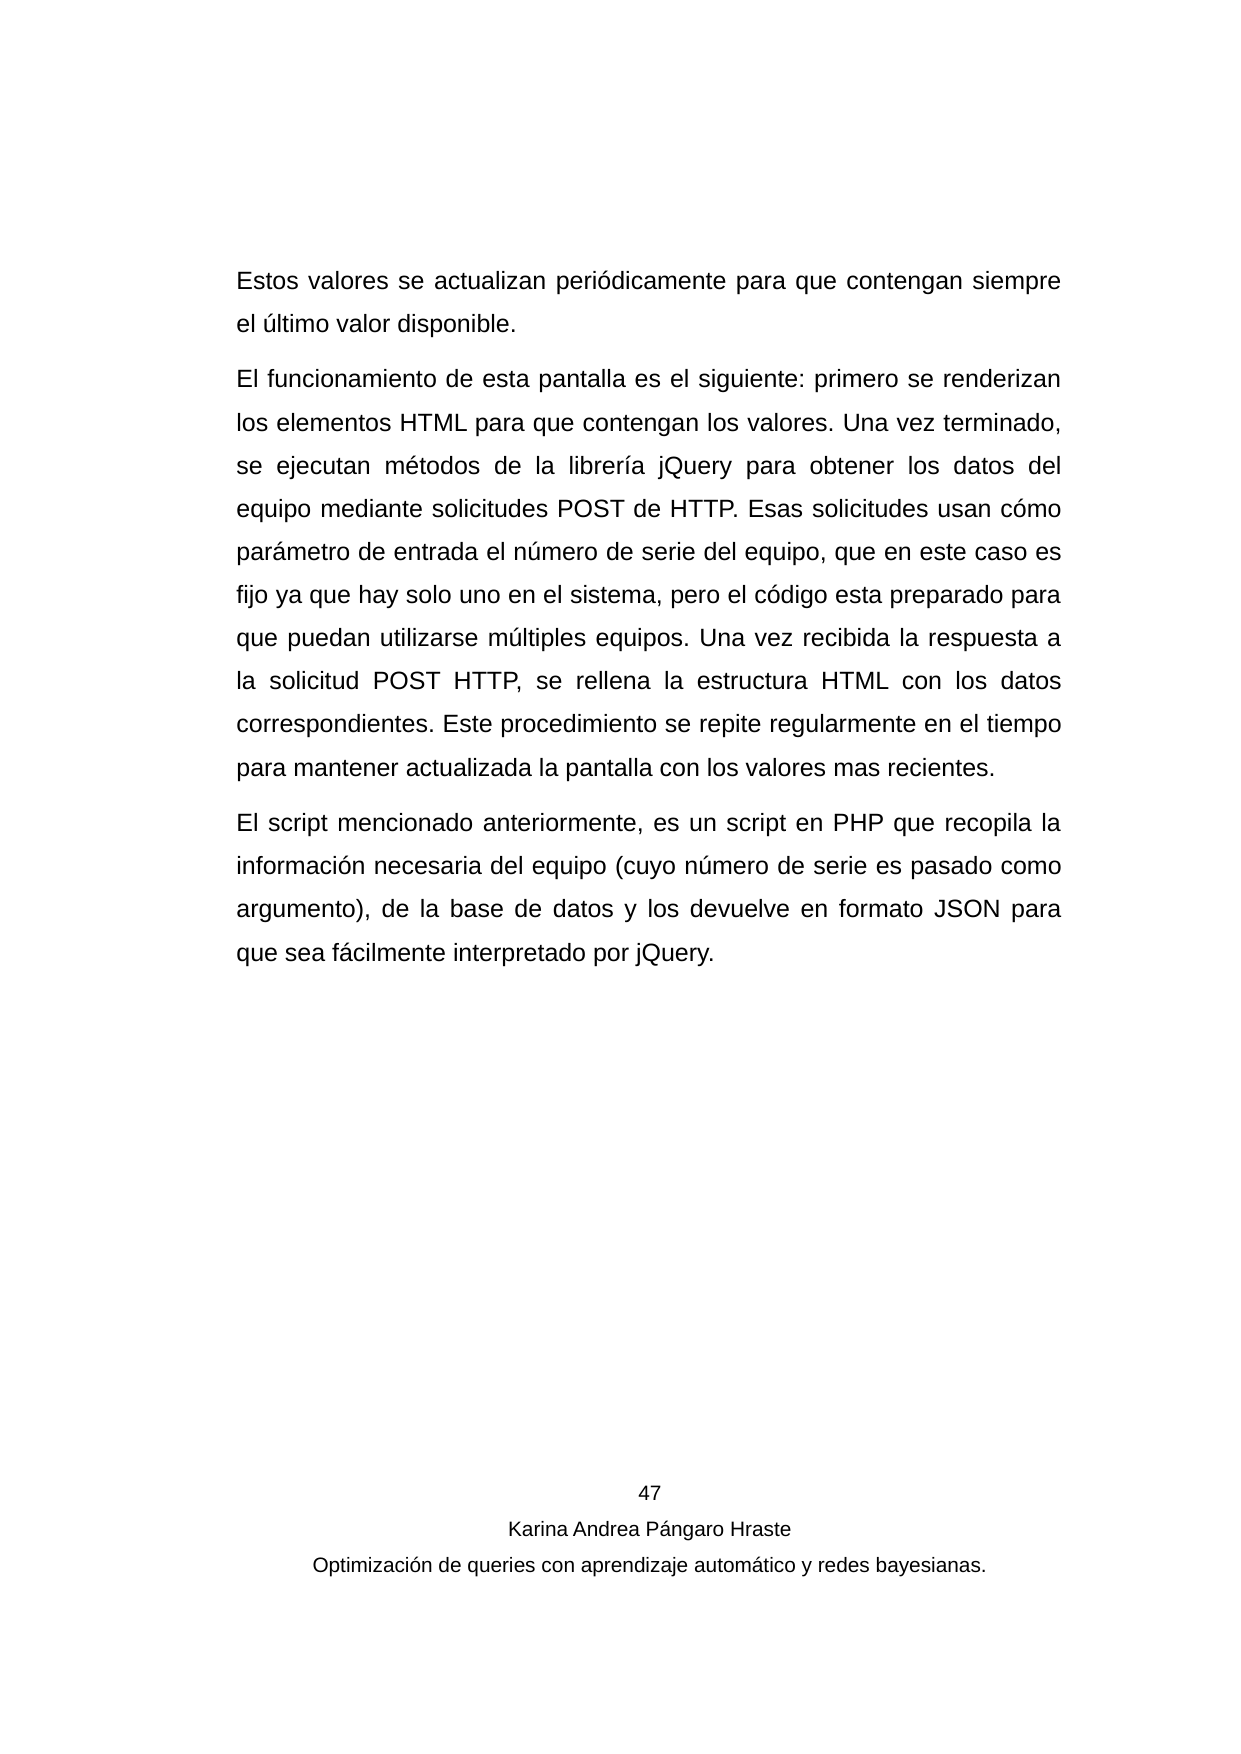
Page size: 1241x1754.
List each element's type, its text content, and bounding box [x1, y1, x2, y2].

text El funcionamiento de esta pantalla es el siguiente: primero se renderizan los elementos HTML para que contengan los valores. Una vez terminado, se ejecutan métodos de la librería jQuery para obtener los datos del equipo mediante solicitudes POST de HTTP. Esas solicitudes usan cómo parámetro de entrada el número de serie del equipo, que en este caso es fijo ya que hay solo uno en el sistema, pero el código esta preparado para que puedan utilizarse múltiples equipos. Una vez recibida la respuesta a la solicitud POST HTTP, se rellena la estructura HTML con los datos correspondientes. Este procedimiento se repite regularmente en el tiempo para mantener actualizada la pantalla con los valores mas recientes. [236, 364, 1063, 781]
text El script mencionado anteriormente, es un script en PHP que recopila la información necesaria del equipo (cuyo número de serie es pasado como argumento), de la base de datos y los devuelve en formato JSON para que sea fácilmente interpretado por jQuery. [236, 808, 1063, 966]
text Estos valores se actualizan periódicamente para que contengan siempre el último valor disponible. [236, 266, 1063, 338]
